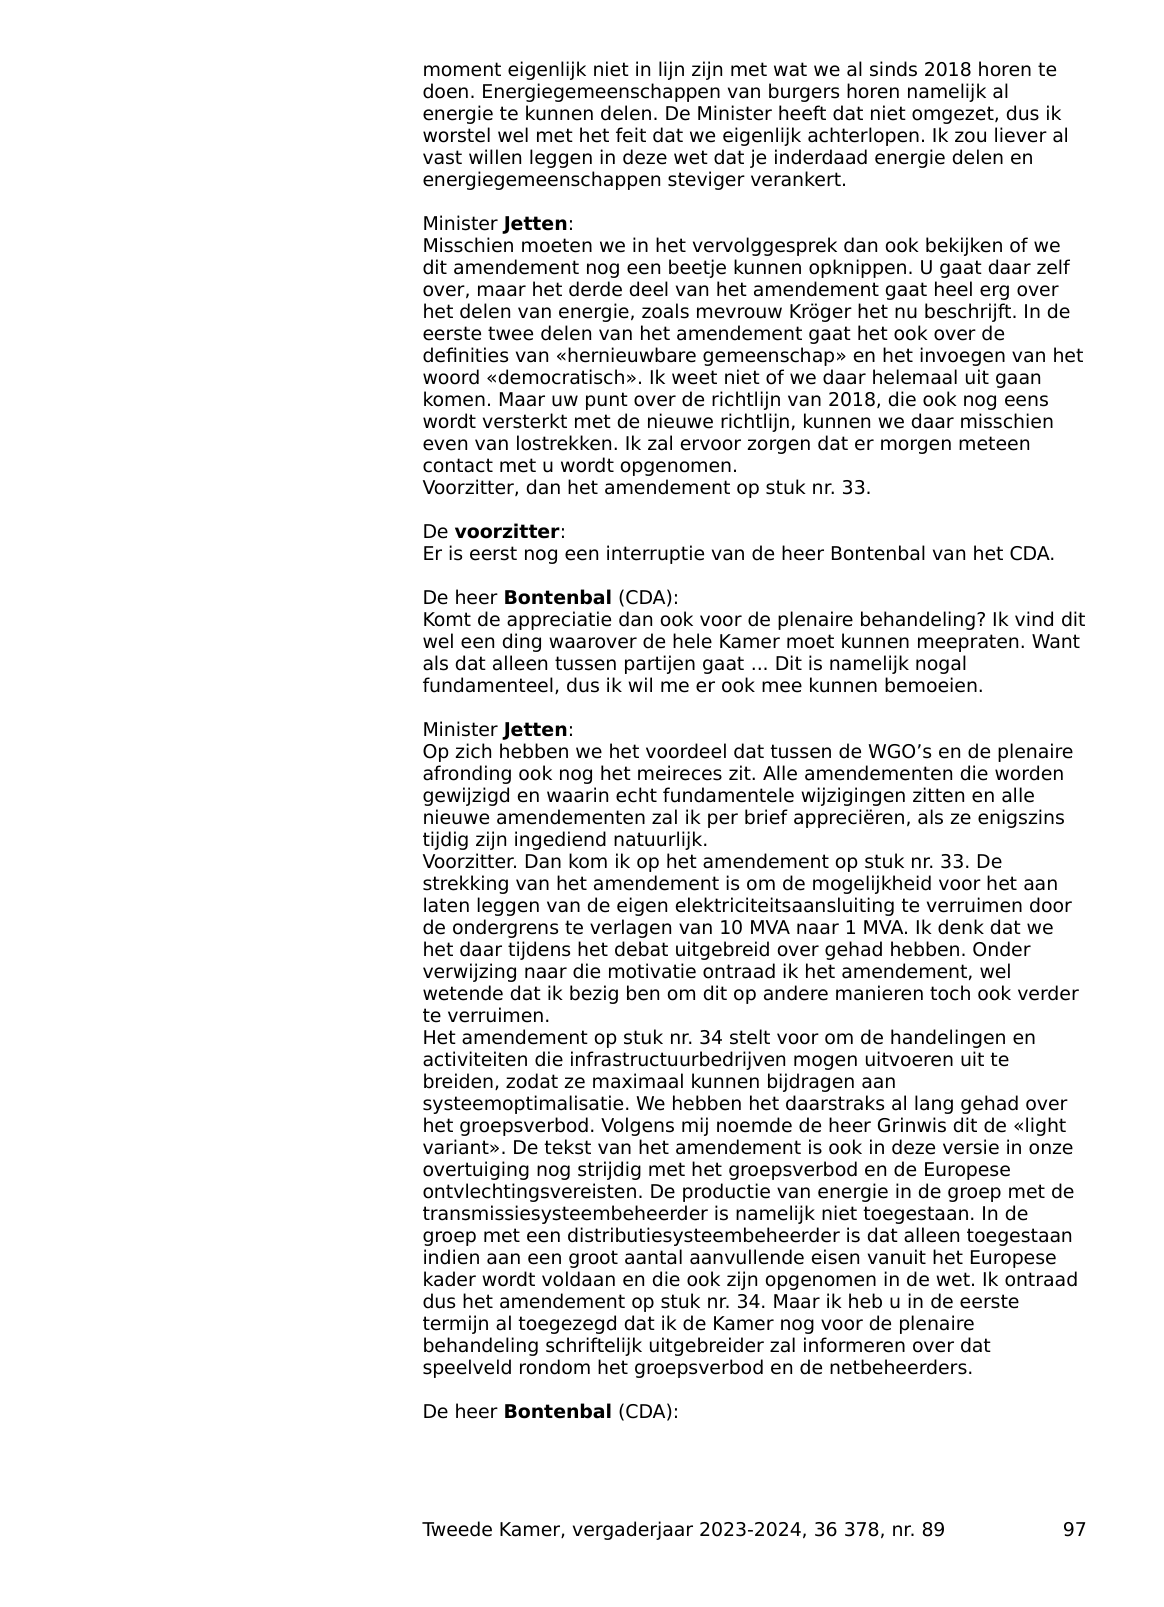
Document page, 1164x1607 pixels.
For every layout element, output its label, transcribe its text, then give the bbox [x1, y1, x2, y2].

text Het amendement op stuk nr. 34 stelt voor om de handelingen en activiteiten die infrastructuurbedrijven mogen uitvoeren uit te breiden, zodat ze maximaal kunnen bijdragen aan systeemoptimalisatie. We hebben het daarstraks al lang gehad over het groepsverbod. Volgens mij noemde de heer Grinwis dit de «light variant». De tekst van het amendement is ook in deze versie in onze overtuiging nog strijdig met het groepsverbod en de Europese ontvlechtingsvereisten. De productie van energie in de groep met de transmissiesysteembeheerder is namelijk niet toegestaan. In de groep met een distributiesysteembeheerder is dat alleen toegestaan indien aan een groot aantal aanvullende eisen vanuit het Europese kader wordt voldaan en die ook zijn opgenomen in de wet. Ik ontraad dus het amendement op stuk nr. 34. Maar ik heb u in de eerste termijn al toegezegd dat ik de Kamer nog voor de plenaire behandeling schriftelijk uitgebreider zal informeren over dat speelveld rondom het groepsverbod en de netbeheerders. [422, 1027, 1087, 1379]
text De voorzitter: [422, 521, 1087, 543]
text moment eigenlijk niet in lijn zijn met wat we al sinds 2018 horen te doen. Energiegemeenschappen van burgers horen namelijk al energie te kunnen delen. De Minister heeft dat niet omgezet, dus ik worstel wel met het feit dat we eigenlijk achterlopen. Ik zou liever al vast willen leggen in deze wet dat je inderdaad energie delen en energiegemeenschappen steviger verankert. [422, 59, 1087, 191]
text Minister Jetten: [422, 719, 1087, 741]
text Komt de appreciatie dan ook voor de plenaire behandeling? Ik vind dit wel een ding waarover de hele Kamer moet kunnen meepraten. Want als dat alleen tussen partijen gaat ... Dit is namelijk nogal fundamenteel, dus ik wil me er ook mee kunnen bemoeien. [422, 609, 1087, 697]
text Minister Jetten: [422, 213, 1087, 235]
text Voorzitter. Dan kom ik op het amendement op stuk nr. 33. De strekking van het amendement is om de mogelijkheid voor het aan laten leggen van de eigen elektriciteitsaansluiting te verruimen door de ondergrens te verlagen van 10 MVA naar 1 MVA. Ik denk dat we het daar tijdens het debat uitgebreid over gehad hebben. Onder verwijzing naar die motivatie ontraad ik het amendement, wel wetende dat ik bezig ben om dit op andere manieren toch ook verder te verruimen. [422, 851, 1087, 1027]
text De heer Bontenbal (CDA): [422, 587, 1087, 609]
text Misschien moeten we in het vervolggesprek dan ook bekijken of we dit amendement nog een beetje kunnen opknippen. U gaat daar zelf over, maar het derde deel van het amendement gaat heel erg over het delen van energie, zoals mevrouw Kröger het nu beschrijft. In de eerste twee delen van het amendement gaat het ook over de definities van «hernieuwbare gemeenschap» en het invoegen van het woord «democratisch». Ik weet niet of we daar helemaal uit gaan komen. Maar uw punt over de richtlijn van 2018, die ook nog eens wordt versterkt met de nieuwe richtlijn, kunnen we daar misschien even van lostrekken. Ik zal ervoor zorgen dat er morgen meteen contact met u wordt opgenomen. [422, 235, 1087, 477]
text Er is eerst nog een interruptie van de heer Bontenbal van het CDA. [422, 543, 1087, 565]
text De heer Bontenbal (CDA): [422, 1401, 1087, 1423]
text Op zich hebben we het voordeel dat tussen de WGO’s en de plenaire afronding ook nog het meireces zit. Alle amendementen die worden gewijzigd en waarin echt fundamentele wijzigingen zitten en alle nieuwe amendementen zal ik per brief appreciëren, als ze enigszins tijdig zijn ingediend natuurlijk. [422, 741, 1087, 851]
text Voorzitter, dan het amendement op stuk nr. 33. [422, 477, 1087, 499]
